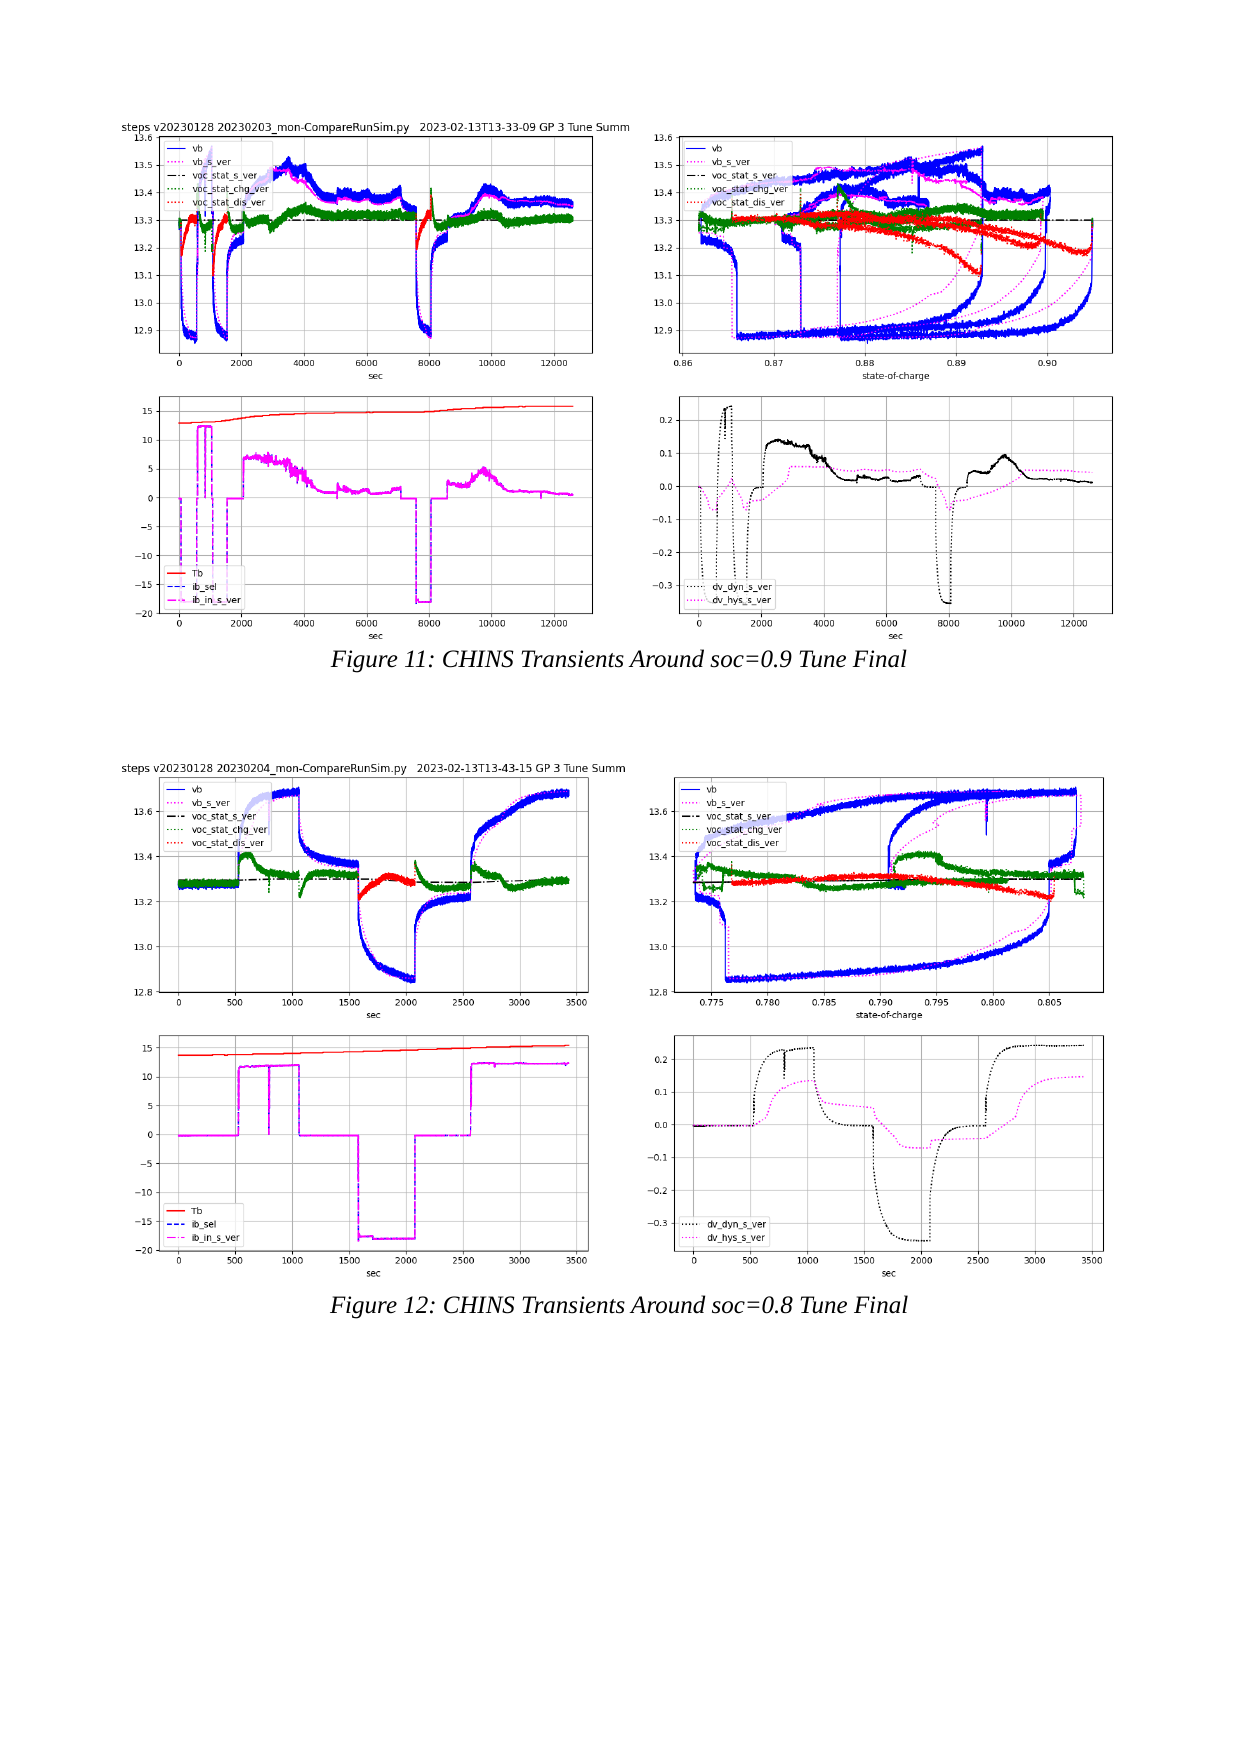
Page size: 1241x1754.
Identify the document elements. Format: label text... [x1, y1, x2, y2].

text Figure 11: CHINS Transients Around soc=0.9 Tune Final [118, 644, 1122, 672]
picture [118, 118, 1122, 644]
text Figure 12: CHINS Transients Around soc=0.8 Tune Final [118, 1290, 1122, 1318]
picture [118, 758, 1122, 1290]
